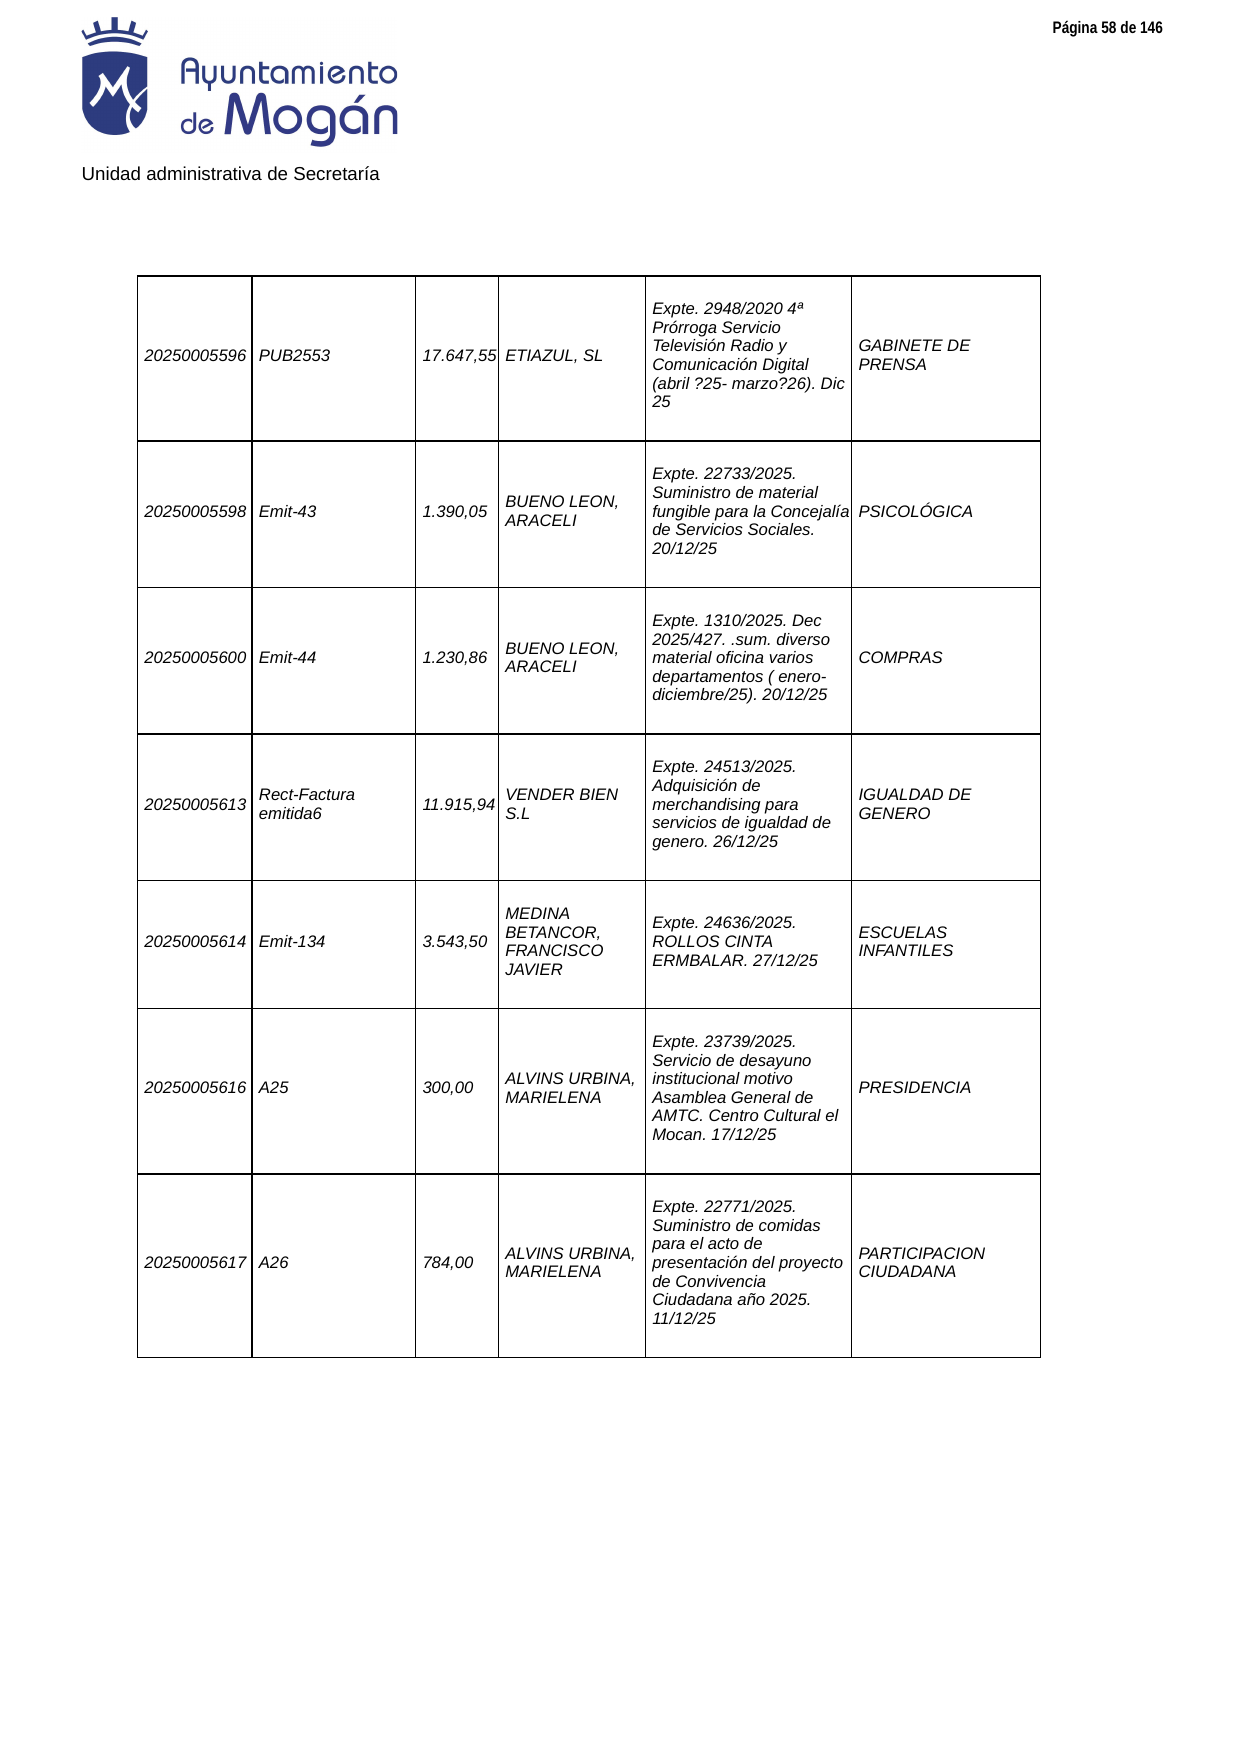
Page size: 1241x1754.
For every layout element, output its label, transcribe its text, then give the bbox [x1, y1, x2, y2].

table_cell 20250005600 [138, 588, 251, 733]
table_cell ALVINS URBINA, MARIELENA [499, 1175, 645, 1357]
table_cell GABINETE DE PRENSA [852, 277, 1040, 440]
table_cell 17.647,55 [416, 277, 498, 440]
table_cell 20250005596 [138, 277, 251, 440]
table_cell VENDER BIEN S.L [499, 735, 645, 880]
table_cell 784,00 [416, 1175, 498, 1357]
table_cell BUENO LEON, ARACELI [499, 442, 645, 587]
table_cell PSICOLÓGICA [852, 442, 1040, 587]
table_cell Rect-Factura emitida6 [253, 735, 415, 880]
table_cell A26 [253, 1175, 415, 1357]
table_cell Expte. 1310/2025. Dec 2025/427. .sum. diverso material oficina varios departamentos ( enero- diciembre/25). 20/12/25 [646, 588, 851, 733]
table_cell PARTICIPACION CIUDADANA [852, 1175, 1040, 1357]
table_cell Emit-44 [253, 588, 415, 733]
table_cell 11.915,94 [416, 735, 498, 880]
table_cell 300,00 [416, 1009, 498, 1173]
table_cell IGUALDAD DE GENERO [852, 735, 1040, 880]
table_cell 20250005617 [138, 1175, 251, 1357]
table_cell ESCUELAS INFANTILES [852, 881, 1040, 1008]
table_cell Emit-134 [253, 881, 415, 1008]
table_cell 3.543,50 [416, 881, 498, 1008]
picture [81, 17, 398, 153]
table_cell PUB2553 [253, 277, 415, 440]
table_cell Emit-43 [253, 442, 415, 587]
table_cell Expte. 24513/2025. Adquisición de merchandising para servicios de igualdad de genero. 26/12/25 [646, 735, 851, 880]
table_cell A25 [253, 1009, 415, 1173]
table_cell MEDINA BETANCOR, FRANCISCO JAVIER [499, 881, 645, 1008]
table_cell COMPRAS [852, 588, 1040, 733]
table_cell BUENO LEON, ARACELI [499, 588, 645, 733]
table_cell PRESIDENCIA [852, 1009, 1040, 1173]
table_cell Expte. 23739/2025. Servicio de desayuno institucional motivo Asamblea General de AMTC. Centro Cultural el Mocan. 17/12/25 [646, 1009, 851, 1173]
table_cell Expte. 24636/2025. ROLLOS CINTA ERMBALAR. 27/12/25 [646, 881, 851, 1008]
table_cell ETIAZUL, SL [499, 277, 645, 440]
table_cell 20250005616 [138, 1009, 251, 1173]
table_cell Expte. 22771/2025. Suministro de comidas para el acto de presentación del proyecto de Convivencia Ciudadana año 2025. 11/12/25 [646, 1175, 851, 1357]
table_cell 20250005614 [138, 881, 251, 1008]
table_cell ALVINS URBINA, MARIELENA [499, 1009, 645, 1173]
table_cell Expte. 22733/2025. Suministro de material fungible para la Concejalía de Servicios Sociales. 20/12/25 [646, 442, 851, 587]
table_cell 20250005598 [138, 442, 251, 587]
table_cell Expte. 2948/2020 4ª Prórroga Servicio Televisión Radio y Comunicación Digital (abril ?25- marzo?26). Dic 25 [646, 277, 851, 440]
table_cell 1.390,05 [416, 442, 498, 587]
table_cell 1.230,86 [416, 588, 498, 733]
table_cell 20250005613 [138, 735, 251, 880]
